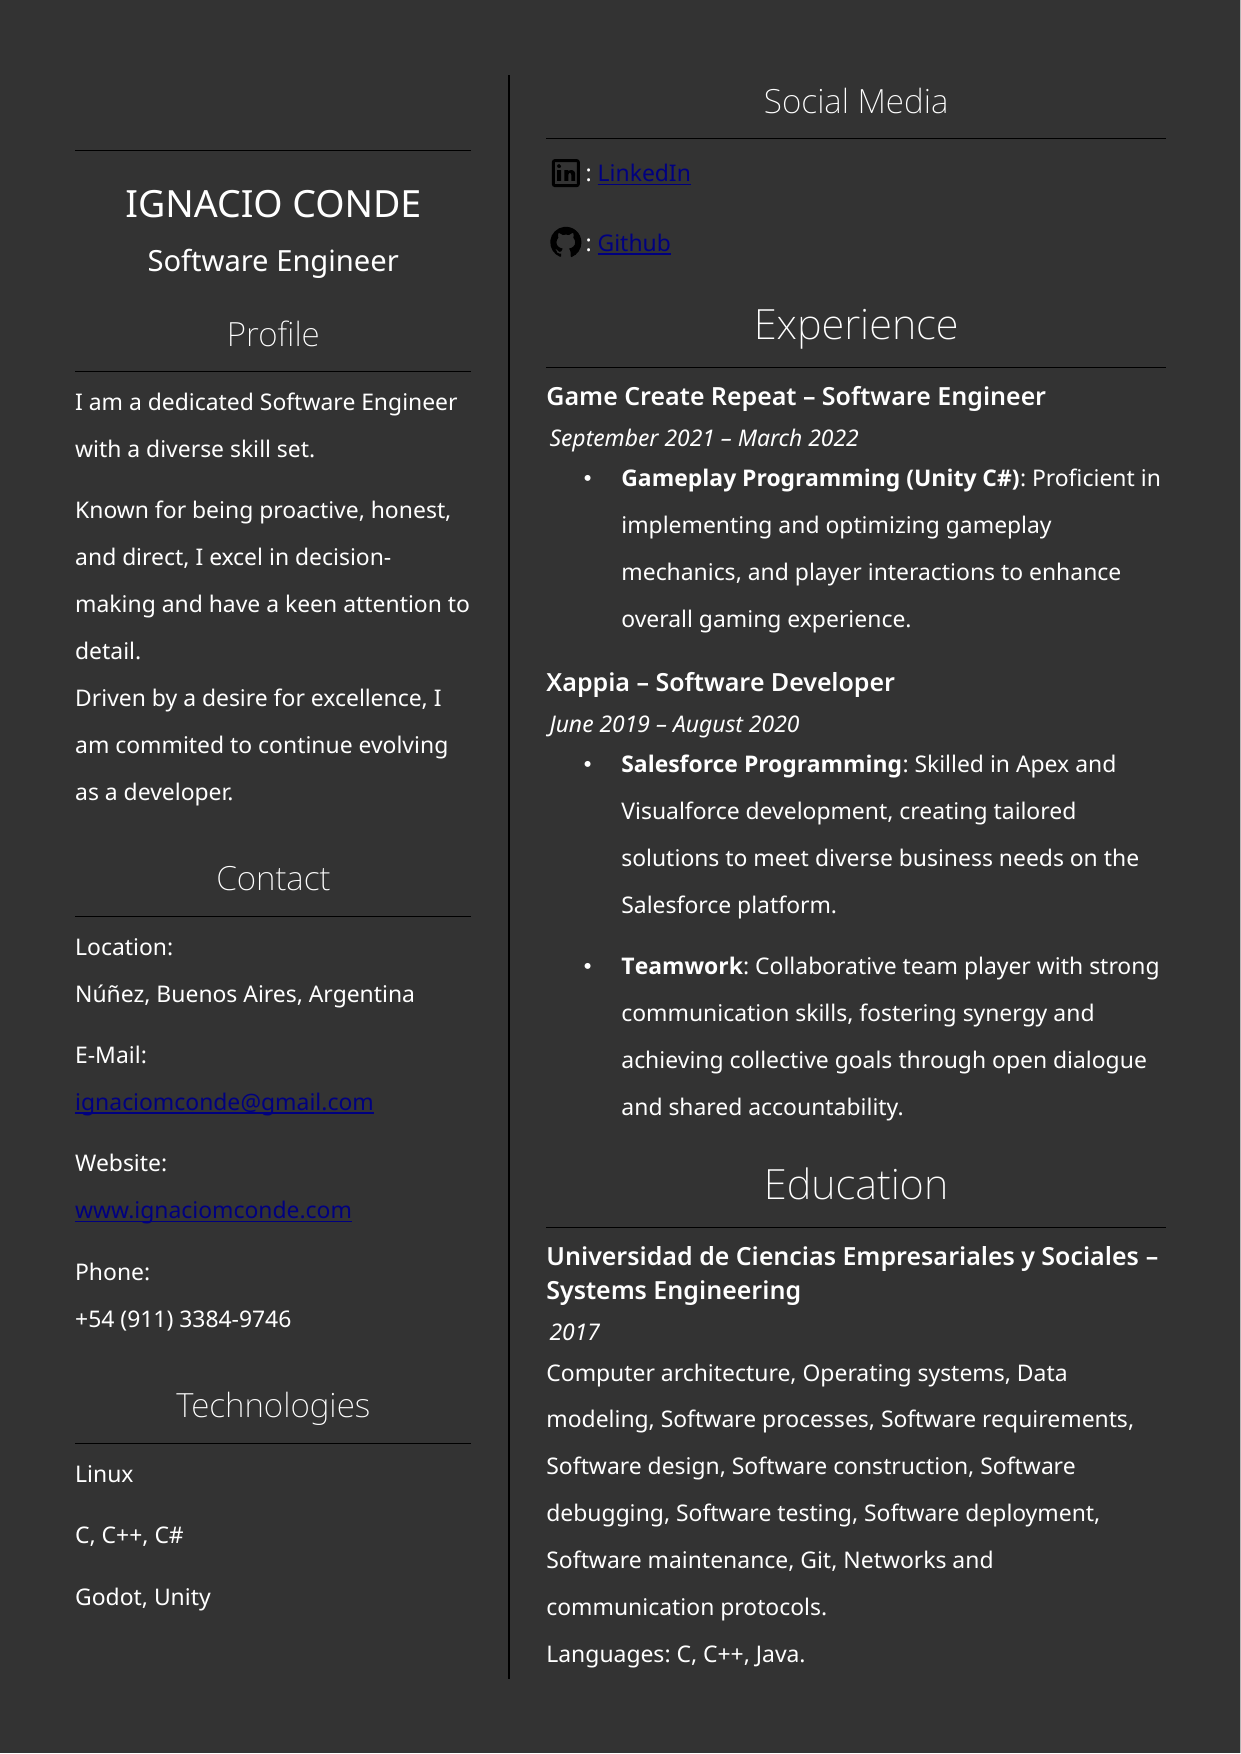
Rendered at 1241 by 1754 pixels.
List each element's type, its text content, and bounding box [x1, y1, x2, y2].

text Location: Núñez, Buenos Aires, Argentina [75, 931, 471, 1009]
text Linux [75, 1458, 471, 1489]
subtitle September 2021 – March 2022 [546, 419, 1166, 456]
subtitle Xappia – Software Developer [546, 664, 1166, 698]
subtitle June 2019 – August 2020 [546, 704, 1166, 742]
subtitle Social Media [546, 75, 1166, 138]
text C, C++, C# [75, 1519, 471, 1550]
subtitle Contact [75, 852, 471, 916]
text Phone: +54 (911) 3384-9746 [75, 1256, 471, 1334]
text E-Mail: ignaciomconde@gmail.com [75, 1039, 471, 1117]
subtitle Game Create Repeat – Software Engineer [546, 379, 1166, 413]
subtitle Education [546, 1152, 1166, 1227]
text I am a dedicated Software Engineer with a diverse skill set. [75, 386, 471, 464]
subtitle Universidad de Ciencias Empresariales y Sociales – Systems Engineering [546, 1239, 1166, 1307]
text Computer architecture, Operating systems, Data modeling, Software processes, Software requirements, Software design, Software construction, Software debugging, Software testing, Software deployment, Software maintenance, Git, Networks and communication protocols. Languages: C, C++, Java. [546, 1356, 1166, 1669]
list Teamwork: Collaborative team player with strong communication skills, fostering synergy and achieving collective goals through open dialogue and shared accountability. [584, 950, 1166, 1122]
list Salesforce Programming: Skilled in Apex and Visualforce development, creating tailored solutions to meet diverse business needs on the Salesforce platform. [584, 748, 1166, 920]
subtitle Technologies [75, 1379, 471, 1443]
subtitle ignacio conde [75, 177, 471, 228]
text Website: www.ignaciomconde.com [75, 1147, 471, 1226]
text : LinkedIn [546, 153, 1166, 193]
text : Github [546, 223, 1166, 262]
subtitle Experience [546, 292, 1166, 367]
subtitle Profile [75, 308, 471, 371]
list Gameplay Programming (Unity C#): Proficient in implementing and optimizing gameplay mechanics, and player interactions to enhance overall gaming experience. [584, 462, 1166, 634]
text Known for being proactive, honest, and direct, I excel in decision-making and have a keen attention to detail. Driven by a desire for excellence, I am commited to continue evolving as a developer. [75, 494, 471, 807]
text Godot, Unity [75, 1581, 471, 1612]
subtitle 2017 [546, 1313, 1166, 1350]
subtitle Software Engineer [75, 240, 471, 280]
